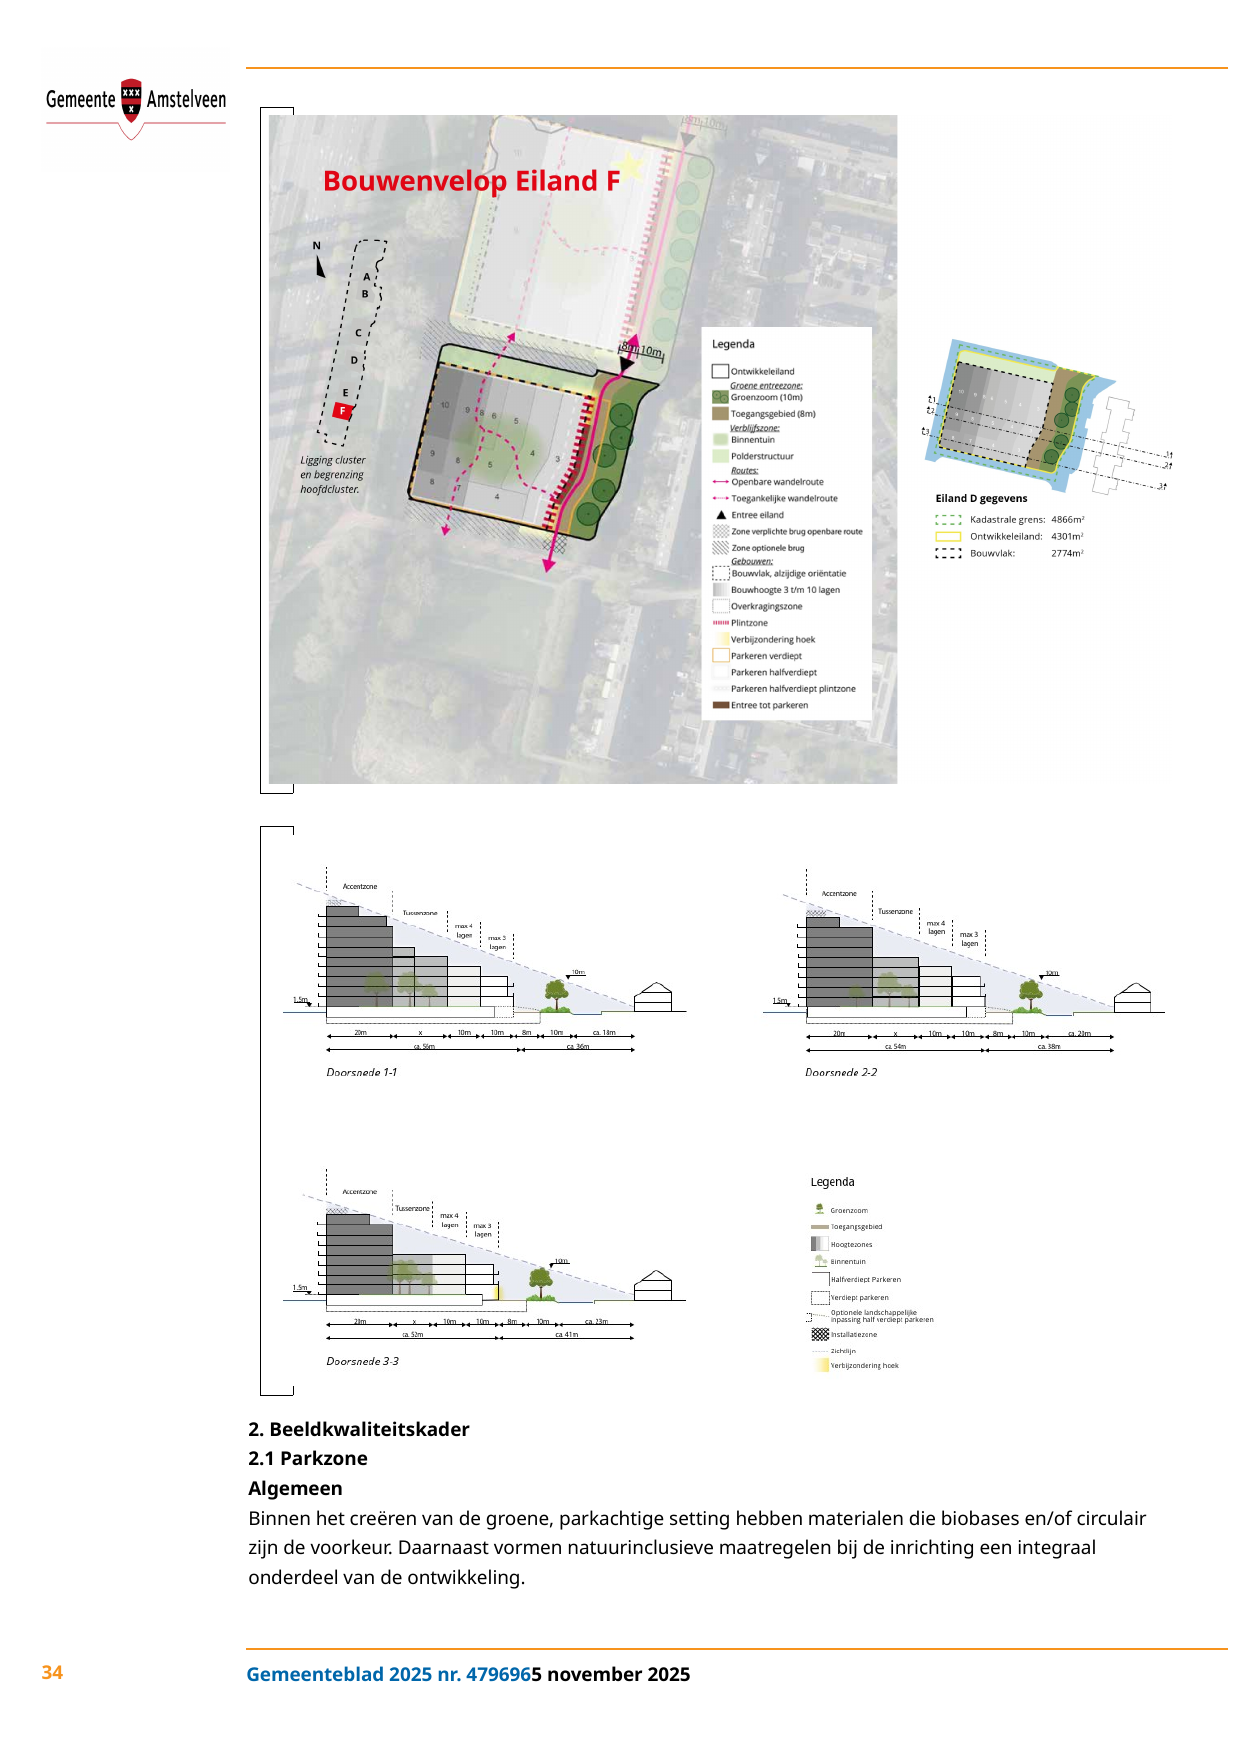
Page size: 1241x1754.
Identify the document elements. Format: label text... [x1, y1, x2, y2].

text 2. Beeldkwaliteitskader [248, 1416, 1152, 1442]
picture [268, 835, 1173, 1386]
text 2.1 Parkzone [248, 1446, 1152, 1471]
picture [41, 47, 231, 172]
text Binnen het creëren van de groene, parkachtige setting hebben materialen die biobases en/of circulair zijn de voorkeur. Daarnaast vormen natuurinclusieve maatregelen bij de inrichting een integraal onderdeel van de ontwikkeling. [248, 1505, 1152, 1589]
text Algemeen [248, 1475, 1152, 1501]
picture [268, 115, 1173, 784]
